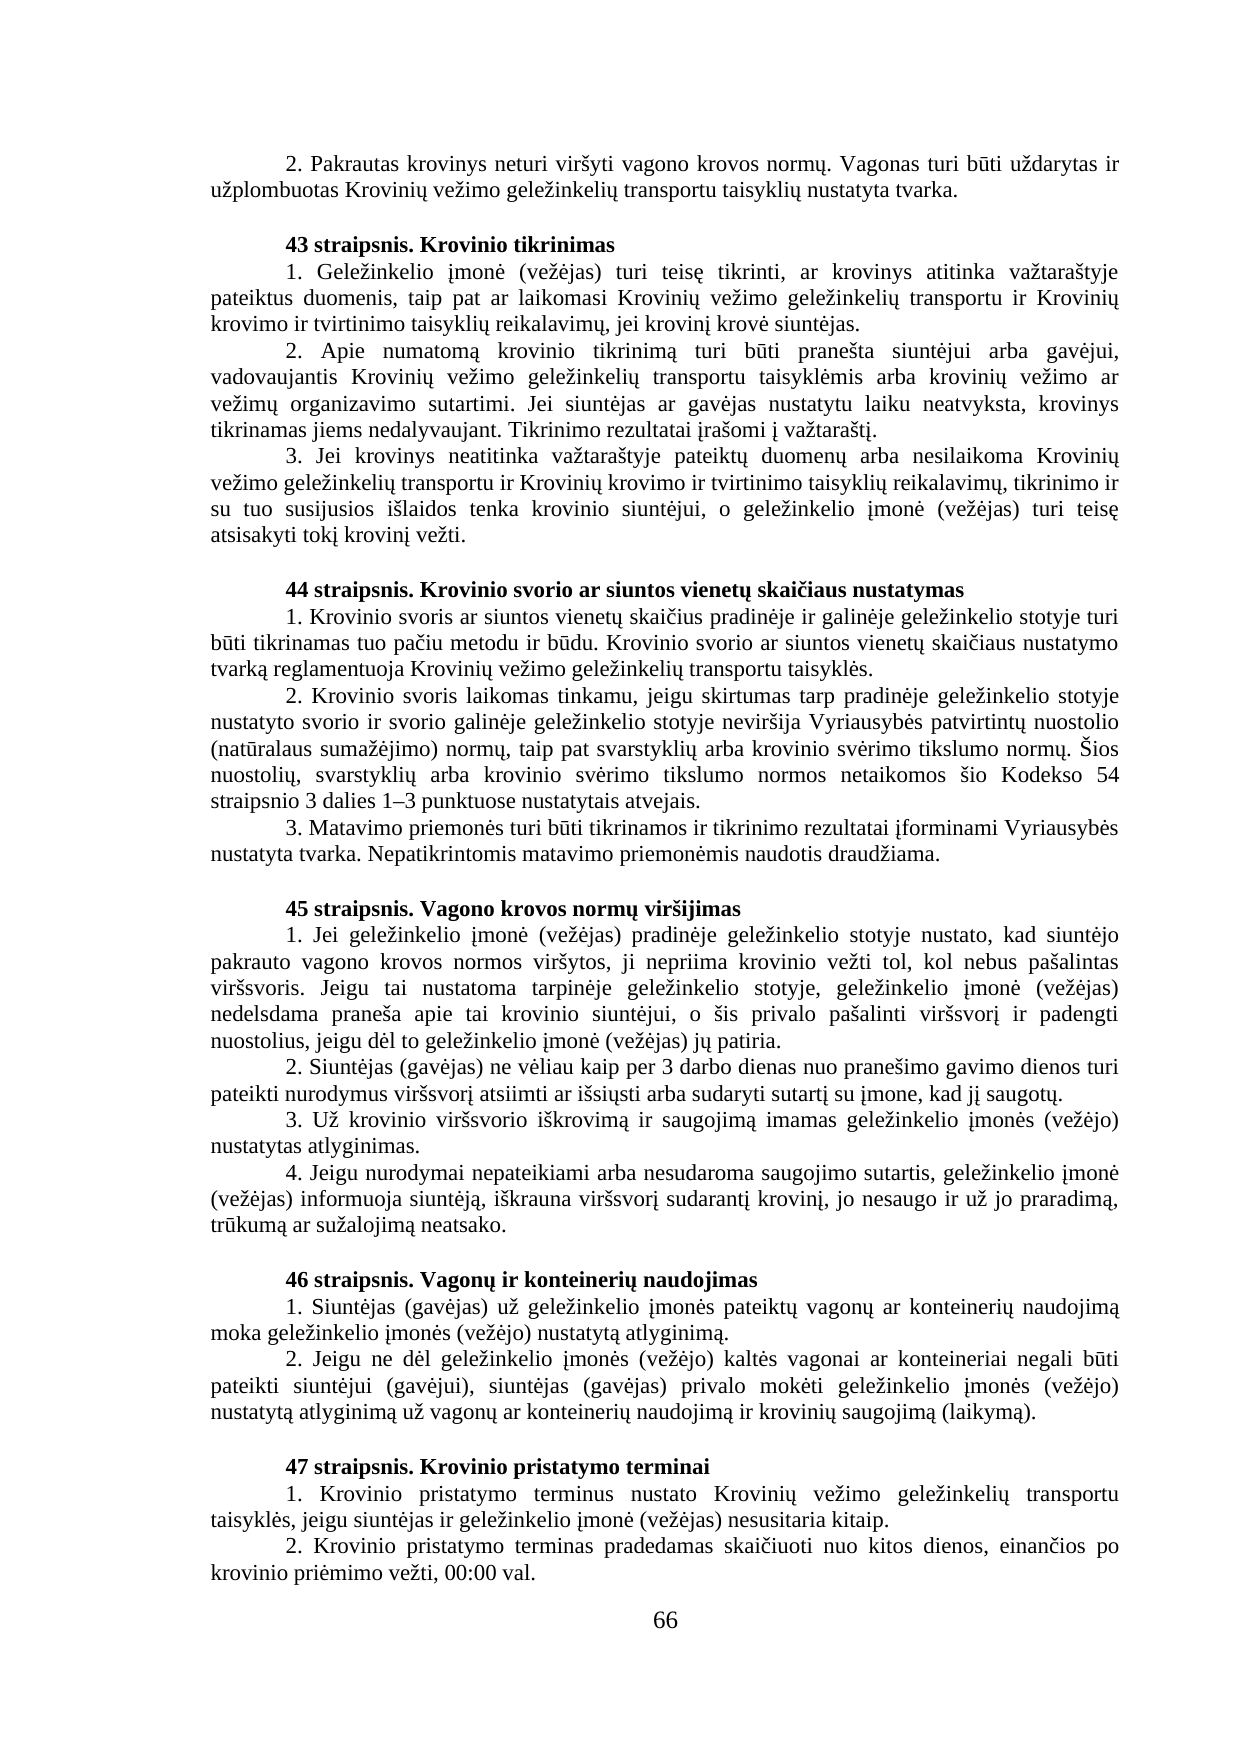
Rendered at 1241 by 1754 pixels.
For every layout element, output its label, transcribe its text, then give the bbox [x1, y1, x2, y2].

text 1. Siuntėjas (gavėjas) už geležinkelio įmonės pateiktų vagonų ar konteinerių naudojimą moka geležinkelio įmonės (vežėjo) nustatytą atlyginimą. [210, 1293, 1120, 1346]
text 2. Krovinio svoris laikomas tinkamu, jeigu skirtumas tarp pradinėje geležinkelio stotyje nustatyto svorio ir svorio galinėje geležinkelio stotyje neviršija Vyriausybės patvirtintų nuostolio (natūralaus sumažėjimo) normų, taip pat svarstyklių arba krovinio svėrimo tikslumo normų. Šios nuostolių, svarstyklių arba krovinio svėrimo tikslumo normos netaikomos šio Kodekso 54 straipsnio 3 dalies 1–3 punktuose nustatytais atvejais. [210, 682, 1120, 814]
text 4. Jeigu nurodymai nepateikiami arba nesudaroma saugojimo sutartis, geležinkelio įmonė (vežėjas) informuoja siuntėją, iškrauna viršsvorį sudarantį krovinį, jo nesaugo ir už jo praradimą, trūkumą ar sužalojimą neatsako. [210, 1159, 1120, 1238]
text 3. Jei krovinys neatitinka važtaraštyje pateiktų duomenų arba nesilaikoma Krovinių vežimo geležinkelių transportu ir Krovinių krovimo ir tvirtinimo taisyklių reikalavimų, tikrinimo ir su tuo susijusios išlaidos tenka krovinio siuntėjui, o geležinkelio įmonė (vežėjas) turi teisę atsisakyti tokį krovinį vežti. [210, 442, 1120, 548]
text 2. Krovinio pristatymo terminas pradedamas skaičiuoti nuo kitos dienos, einančios po krovinio priėmimo vežti, 00:00 val. [210, 1532, 1120, 1585]
text 1. Krovinio pristatymo terminus nustato Krovinių vežimo geležinkelių transportu taisyklės, jeigu siuntėjas ir geležinkelio įmonė (vežėjas) nesusitaria kitaip. [210, 1480, 1120, 1532]
text 1. Geležinkelio įmonė (vežėjas) turi teisę tikrinti, ar krovinys atitinka važtaraštyje pateiktus duomenis, taip pat ar laikomasi Krovinių vežimo geležinkelių transportu ir Krovinių krovimo ir tvirtinimo taisyklių reikalavimų, jei krovinį krovė siuntėjas. [210, 258, 1120, 337]
text 1. Krovinio svoris ar siuntos vienetų skaičius pradinėje ir galinėje geležinkelio stotyje turi būti tikrinamas tuo pačiu metodu ir būdu. Krovinio svorio ar siuntos vienetų skaičiaus nustatymo tvarką reglamentuoja Krovinių vežimo geležinkelių transportu taisyklės. [210, 603, 1120, 682]
subtitle 45 straipsnis. Vagono krovos normų viršijimas [210, 895, 1120, 921]
subtitle 46 straipsnis. Vagonų ir konteinerių naudojimas [210, 1266, 1120, 1293]
text 1. Jei geležinkelio įmonė (vežėjas) pradinėje geležinkelio stotyje nustato, kad siuntėjo pakrauto vagono krovos normos viršytos, ji nepriima krovinio vežti tol, kol nebus pašalintas viršsvoris. Jeigu tai nustatoma tarpinėje geležinkelio stotyje, geležinkelio įmonė (vežėjas) nedelsdama praneša apie tai krovinio siuntėjui, o šis privalo pašalinti viršsvorį ir padengti nuostolius, jeigu dėl to geležinkelio įmonė (vežėjas) jų patiria. [210, 921, 1120, 1053]
text 2. Pakrautas krovinys neturi viršyti vagono krovos normų. Vagonas turi būti uždarytas ir užplombuotas Krovinių vežimo geležinkelių transportu taisyklių nustatyta tvarka. [210, 150, 1120, 203]
subtitle 43 straipsnis. Krovinio tikrinimas [210, 231, 1120, 258]
subtitle 47 straipsnis. Krovinio pristatymo terminai [210, 1453, 1120, 1480]
text 3. Už krovinio viršsvorio iškrovimą ir saugojimą imamas geležinkelio įmonės (vežėjo) nustatytas atlyginimas. [210, 1106, 1120, 1159]
text 2. Jeigu ne dėl geležinkelio įmonės (vežėjo) kaltės vagonai ar konteineriai negali būti pateikti siuntėjui (gavėjui), siuntėjas (gavėjas) privalo mokėti geležinkelio įmonės (vežėjo) nustatytą atlyginimą už vagonų ar konteinerių naudojimą ir krovinių saugojimą (laikymą). [210, 1346, 1120, 1424]
text 3. Matavimo priemonės turi būti tikrinamos ir tikrinimo rezultatai įforminami Vyriausybės nustatyta tvarka. Nepatikrintomis matavimo priemonėmis naudotis draudžiama. [210, 814, 1120, 866]
text 2. Apie numatomą krovinio tikrinimą turi būti pranešta siuntėjui arba gavėjui, vadovaujantis Krovinių vežimo geležinkelių transportu taisyklėmis arba krovinių vežimo ar vežimų organizavimo sutartimi. Jei siuntėjas ar gavėjas nustatytu laiku neatvyksta, krovinys tikrinamas jiems nedalyvaujant. Tikrinimo rezultatai įrašomi į važtaraštį. [210, 337, 1120, 442]
text 2. Siuntėjas (gavėjas) ne vėliau kaip per 3 darbo dienas nuo pranešimo gavimo dienos turi pateikti nurodymus viršsvorį atsiimti ar išsiųsti arba sudaryti sutartį su įmone, kad jį saugotų. [210, 1053, 1120, 1106]
subtitle 44 straipsnis. Krovinio svorio ar siuntos vienetų skaičiaus nustatymas [210, 576, 1120, 603]
